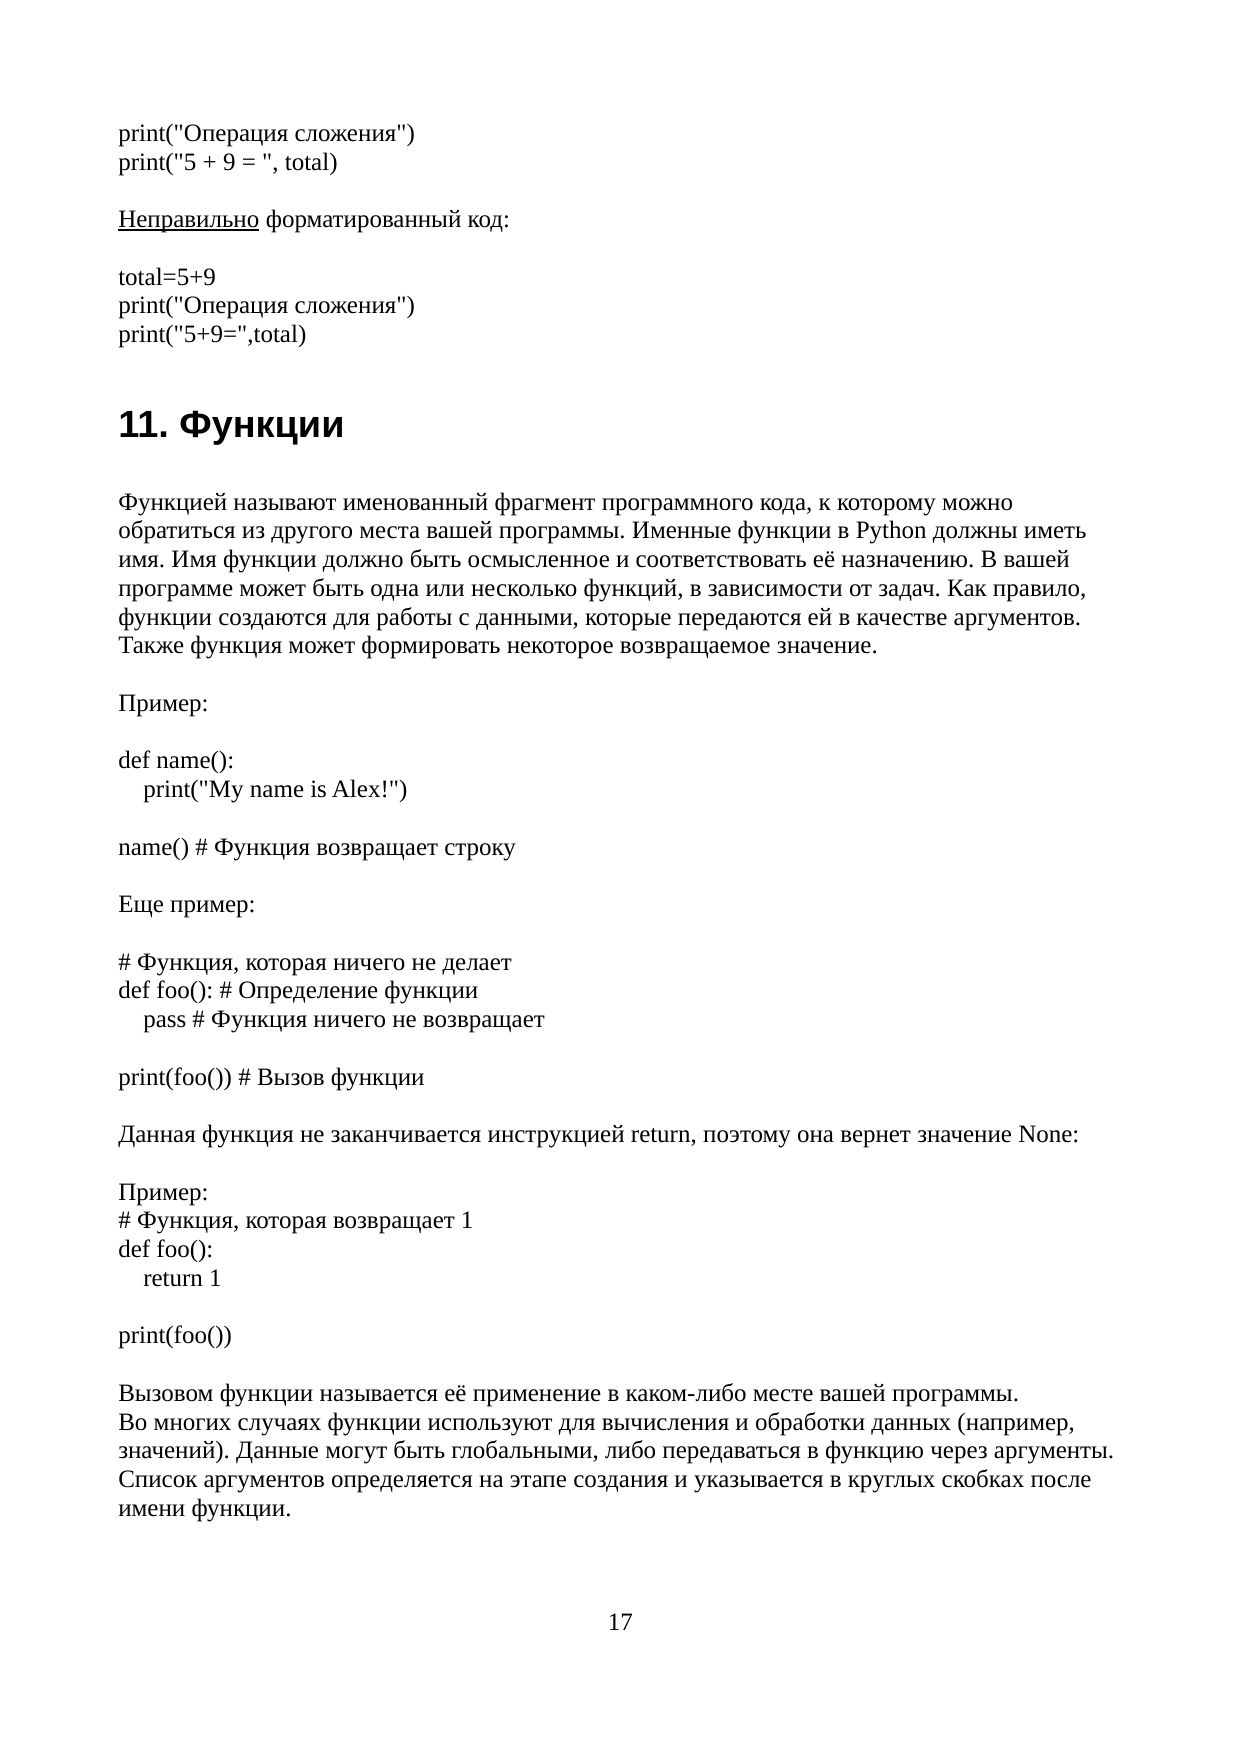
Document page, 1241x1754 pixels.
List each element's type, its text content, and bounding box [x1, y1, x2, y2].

text print("Операция сложения") [118, 291, 1122, 319]
text print("5 + 9 = ", total) [118, 147, 1122, 176]
text return 1 [118, 1263, 1122, 1292]
text Во многих случаях функции используют для вычисления и обработки данных (например, значений). Данные могут быть глобальными, либо передаваться в функцию через аргументы. Список аргументов определяется на этапе создания и указывается в круглых скобках после имени функции. [118, 1407, 1122, 1522]
text def name(): [118, 746, 1122, 774]
text Функцией называют именованный фрагмент программного кода, к которому можно обратиться из другого места вашей программы. Именные функции в Python должны иметь имя. Имя функции должно быть осмысленное и соответствовать её назначению. В вашей программе может быть одна или несколько функций, в зависимости от задач. Как правило, функции создаются для работы с данными, которые передаются ей в качестве аргументов. Также функция может формировать некоторое возвращаемое значение. [118, 487, 1122, 659]
text print("My name is Alex!") [118, 774, 1122, 803]
text # Функция, которая ничего не делает [118, 947, 1122, 976]
text Вызовом функции называется её применение в каком-либо месте вашей программы. [118, 1378, 1122, 1407]
text Пример: [118, 688, 1122, 717]
text Неправильно форматированный код: [118, 204, 1122, 233]
text print(foo()) [118, 1321, 1122, 1349]
text total=5+9 [118, 262, 1122, 291]
text print("Операция сложения") [118, 118, 1122, 147]
subtitle 11. Функции [118, 402, 1122, 446]
text def foo(): [118, 1234, 1122, 1263]
text pass # Функция ничего не возвращает [118, 1004, 1122, 1033]
text Пример: [118, 1177, 1122, 1206]
text Данная функция не заканчивается инструкцией return, поэтому она вернет значение None: [118, 1119, 1122, 1148]
text Еще пример: [118, 889, 1122, 918]
text name() # Функция возвращает строку [118, 832, 1122, 861]
text print(foo()) # Вызов функции [118, 1062, 1122, 1091]
text def foo(): # Определение функции [118, 976, 1122, 1004]
text # Функция, которая возвращает 1 [118, 1206, 1122, 1234]
text print("5+9=",total) [118, 319, 1122, 348]
